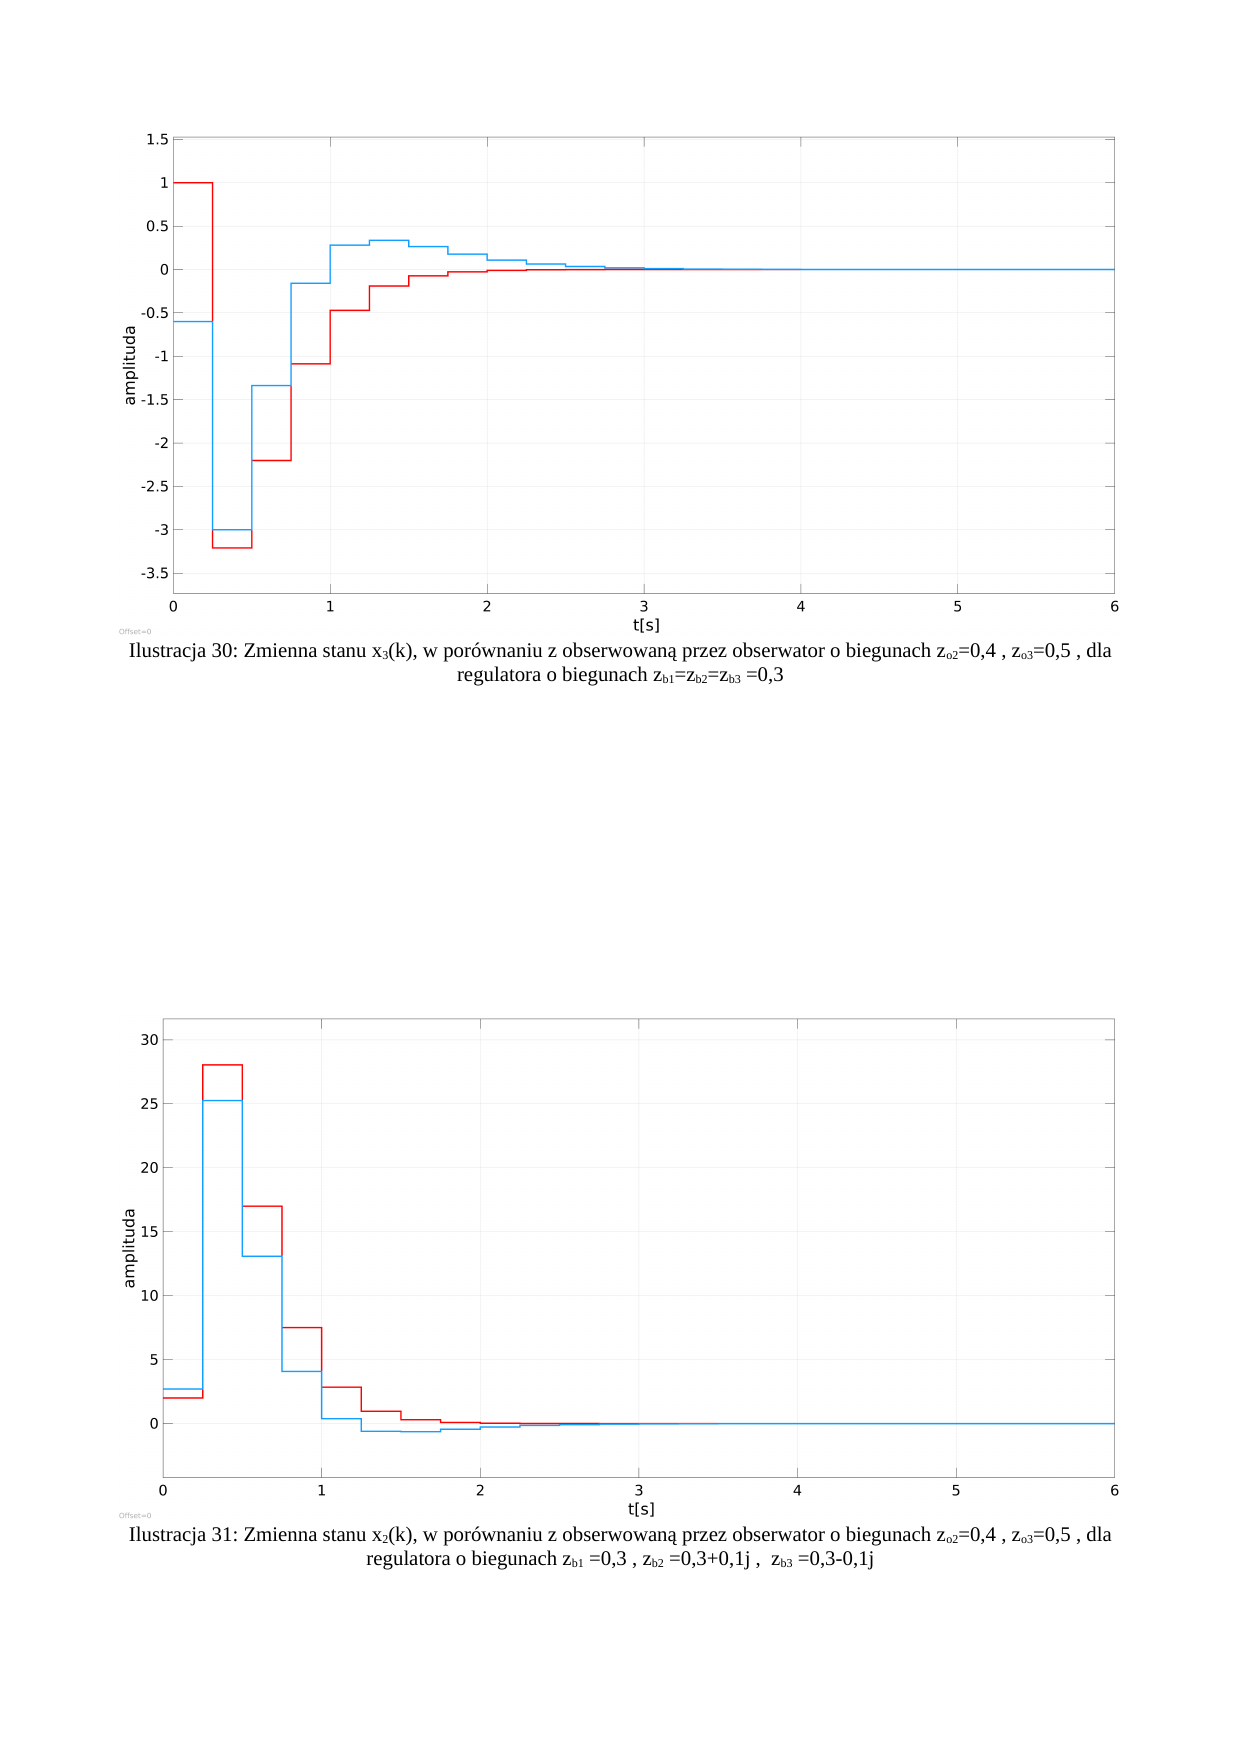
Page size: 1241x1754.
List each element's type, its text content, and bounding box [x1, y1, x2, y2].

picture [118, 130, 1123, 638]
picture [118, 1014, 1123, 1522]
text Ilustracja 30: Zmienna stanu x3(k), w porównaniu z obserwowaną przez obserwator o biegunach zo2=0,4 , zo3=0,5 , dla regulatora o biegunach zb1=zb2=zb3 =0,3 [118, 638, 1122, 686]
text Ilustracja 31: Zmienna stanu x2(k), w porównaniu z obserwowaną przez obserwator o biegunach zo2=0,4 , zo3=0,5 , dla regulatora o biegunach zb1 =0,3 , zb2 =0,3+0,1j , zb3 =0,3-0,1j [118, 1522, 1122, 1570]
